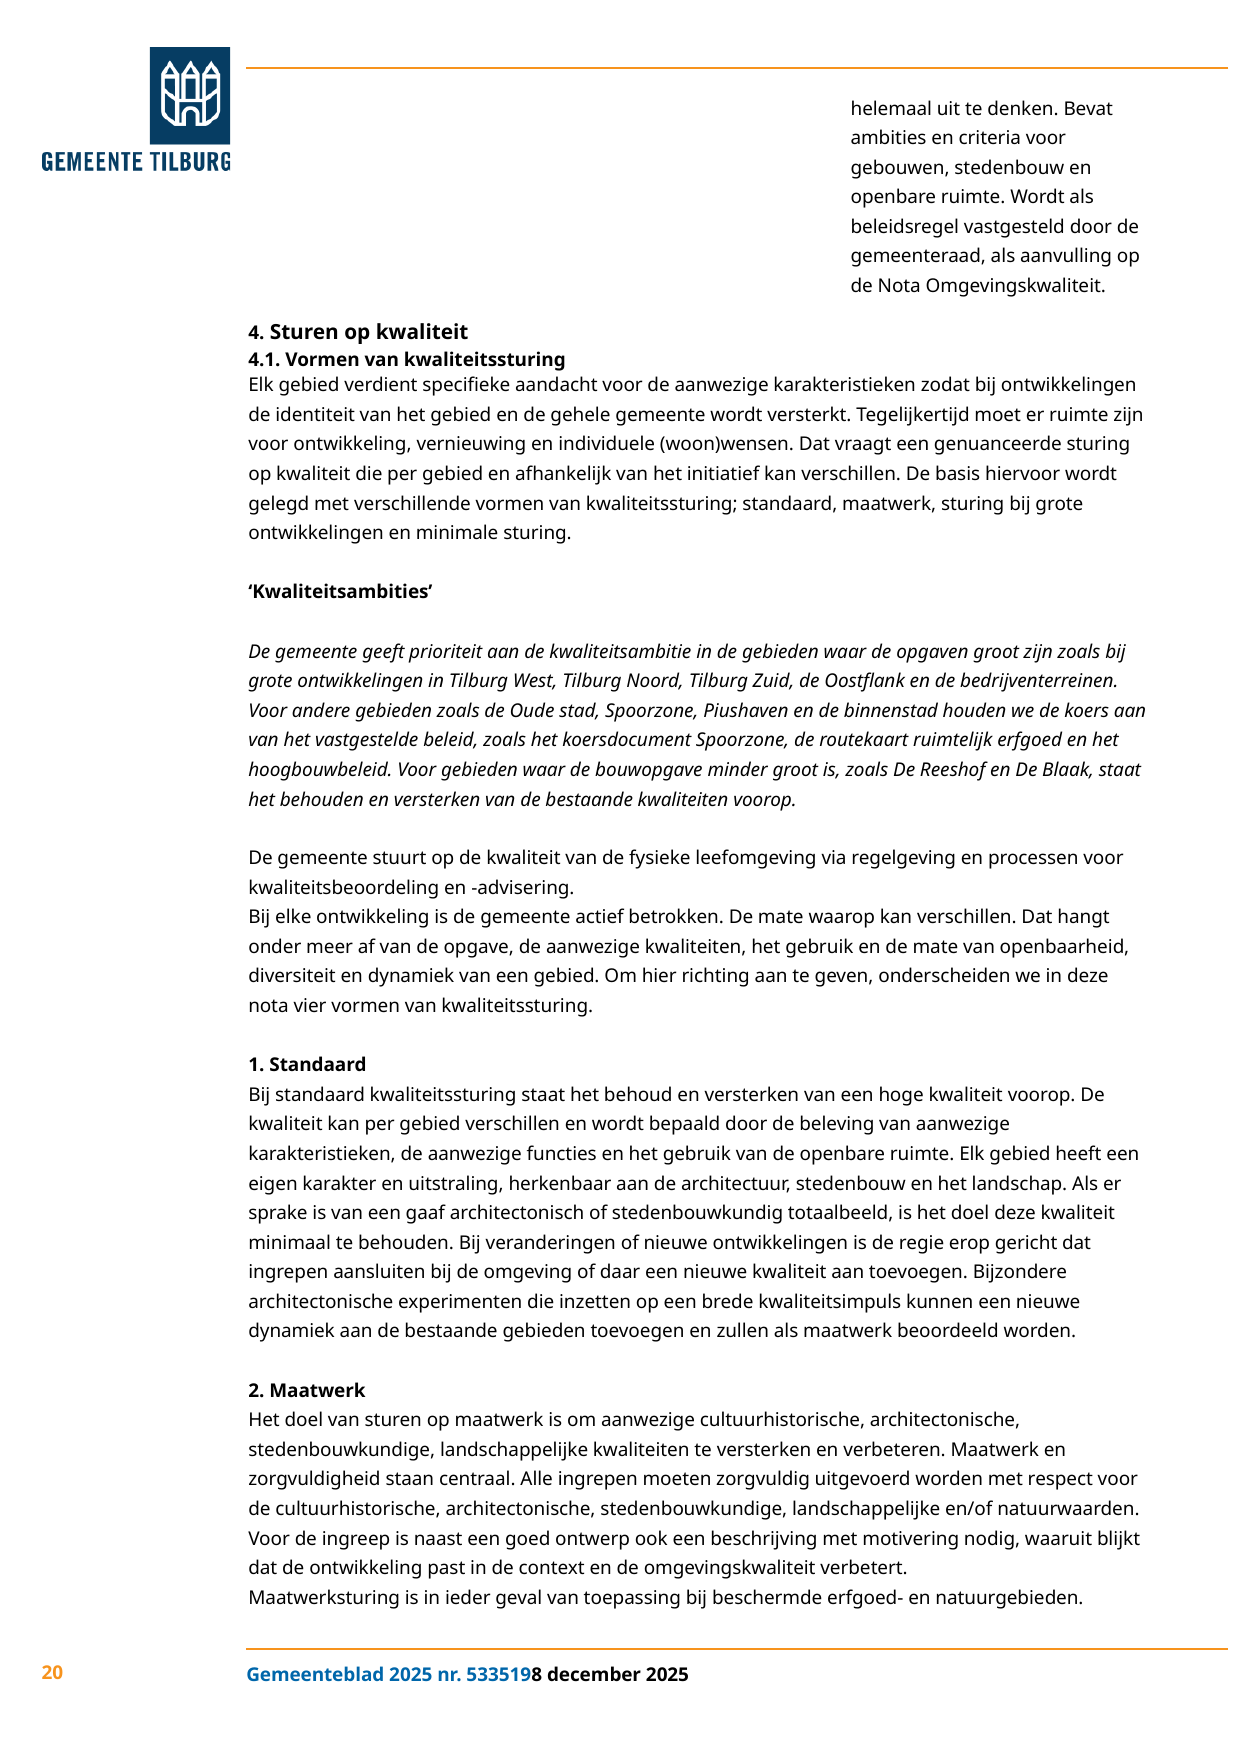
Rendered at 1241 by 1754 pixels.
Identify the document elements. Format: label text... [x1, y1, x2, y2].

text Elk gebied verdient specifieke aandacht voor de aanwezige karakteristieken zodat bij ontwikkelingen de identiteit van het gebied en de gehele gemeente wordt versterkt. Tegelijkertijd moet er ruimte zijn voor ontwikkeling, vernieuwing en individuele (woon)wensen. Dat vraagt een genuanceerde sturing op kwaliteit die per gebied en afhankelijk van het initiatief kan verschillen. De basis hiervoor wordt gelegd met verschillende vormen van kwaliteitssturing; standaard, maatwerk, sturing bij grote ontwikkelingen en minimale sturing. [248, 371, 1152, 545]
table_cell [248, 95, 549, 298]
text De gemeente stuurt op de kwaliteit van de fysieke leefomgeving via regelgeving en processen voor kwaliteitsbeoordeling en -advisering. [248, 844, 1152, 899]
text 4.1. Vormen van kwaliteitssturing [248, 346, 1152, 371]
text 2. Maatwerk [248, 1377, 1152, 1402]
text Bij standaard kwaliteitssturing staat het behoud en versterken van een hoge kwaliteit voorop. De kwaliteit kan per gebied verschillen en wordt bepaald door de beleving van aanwezige karakteristieken, de aanwezige functies en het gebruik van de openbare ruimte. Elk gebied heeft een eigen karakter en uitstraling, herkenbaar aan de architectuur, stedenbouw en het landschap. Als er sprake is van een gaaf architectonisch of stedenbouwkundig totaalbeeld, is het doel deze kwaliteit minimaal te behouden. Bij veranderingen of nieuwe ontwikkelingen is de regie erop gericht dat ingrepen aansluiten bij de omgeving of daar een nieuwe kwaliteit aan toevoegen. Bijzondere architectonische experimenten die inzetten op een brede kwaliteitsimpuls kunnen een nieuwe dynamiek aan de bestaande gebieden toevoegen en zullen als maatwerk beoordeeld worden. [248, 1081, 1152, 1343]
text Maatwerksturing is in ieder geval van toepassing bij beschermde erfgoed- en natuurgebieden. [248, 1584, 1152, 1609]
text Bij elke ontwikkeling is de gemeente actief betrokken. De mate waarop kan verschillen. Dat hangt onder meer af van de opgave, de aanwezige kwaliteiten, het gebruik en de mate van openbaarheid, diversiteit en dynamiek van een gebied. Om hier richting aan te geven, onderscheiden we in deze nota vier vormen van kwaliteitssturing. [248, 903, 1152, 1018]
picture [41, 47, 231, 172]
text 4. Sturen op kwaliteit [248, 317, 1152, 346]
text 1. Standaard [248, 1051, 1152, 1077]
table_cell [549, 95, 850, 298]
table_cell helemaal uit te denken. Bevat ambities en criteria voor gebouwen, stedenbouw en openbare ruimte. Wordt als beleidsregel vastgesteld door de gemeenteraad, als aanvulling op de Nota Omgevingskwaliteit. [850, 95, 1152, 298]
text Het doel van sturen op maatwerk is om aanwezige cultuurhistorische, architectonische, stedenbouwkundige, landschappelijke kwaliteiten te versterken en verbeteren. Maatwerk en zorgvuldigheid staan centraal. Alle ingrepen moeten zorgvuldig uitgevoerd worden met respect voor de cultuurhistorische, architectonische, stedenbouwkundige, landschappelijke en/of natuurwaarden. Voor de ingreep is naast een goed ontwerp ook een beschrijving met motivering nodig, waaruit blijkt dat de ontwikkeling past in de context en de omgevingskwaliteit verbetert. [248, 1406, 1152, 1580]
table_header ‘Kwaliteitsambities’ De gemeente geeft prioriteit aan de kwaliteitsambitie in de gebieden waar de opgaven groot zijn zoals bij grote ontwikkelingen in Tilburg West, Tilburg Noord, Tilburg Zuid, de Oostflank en de bedrijventerreinen. Voor andere gebieden zoals de Oude stad, Spoorzone, Piushaven en de binnenstad houden we de koers aan van het vastgestelde beleid, zoals het koersdocument Spoorzone, de routekaart ruimtelijk erfgoed en het hoogbouwbeleid. Voor gebieden waar de bouwopgave minder groot is, zoals De Reeshof en De Blaak, staat het behouden en versterken van de bestaande kwaliteiten voorop. [248, 579, 1152, 811]
